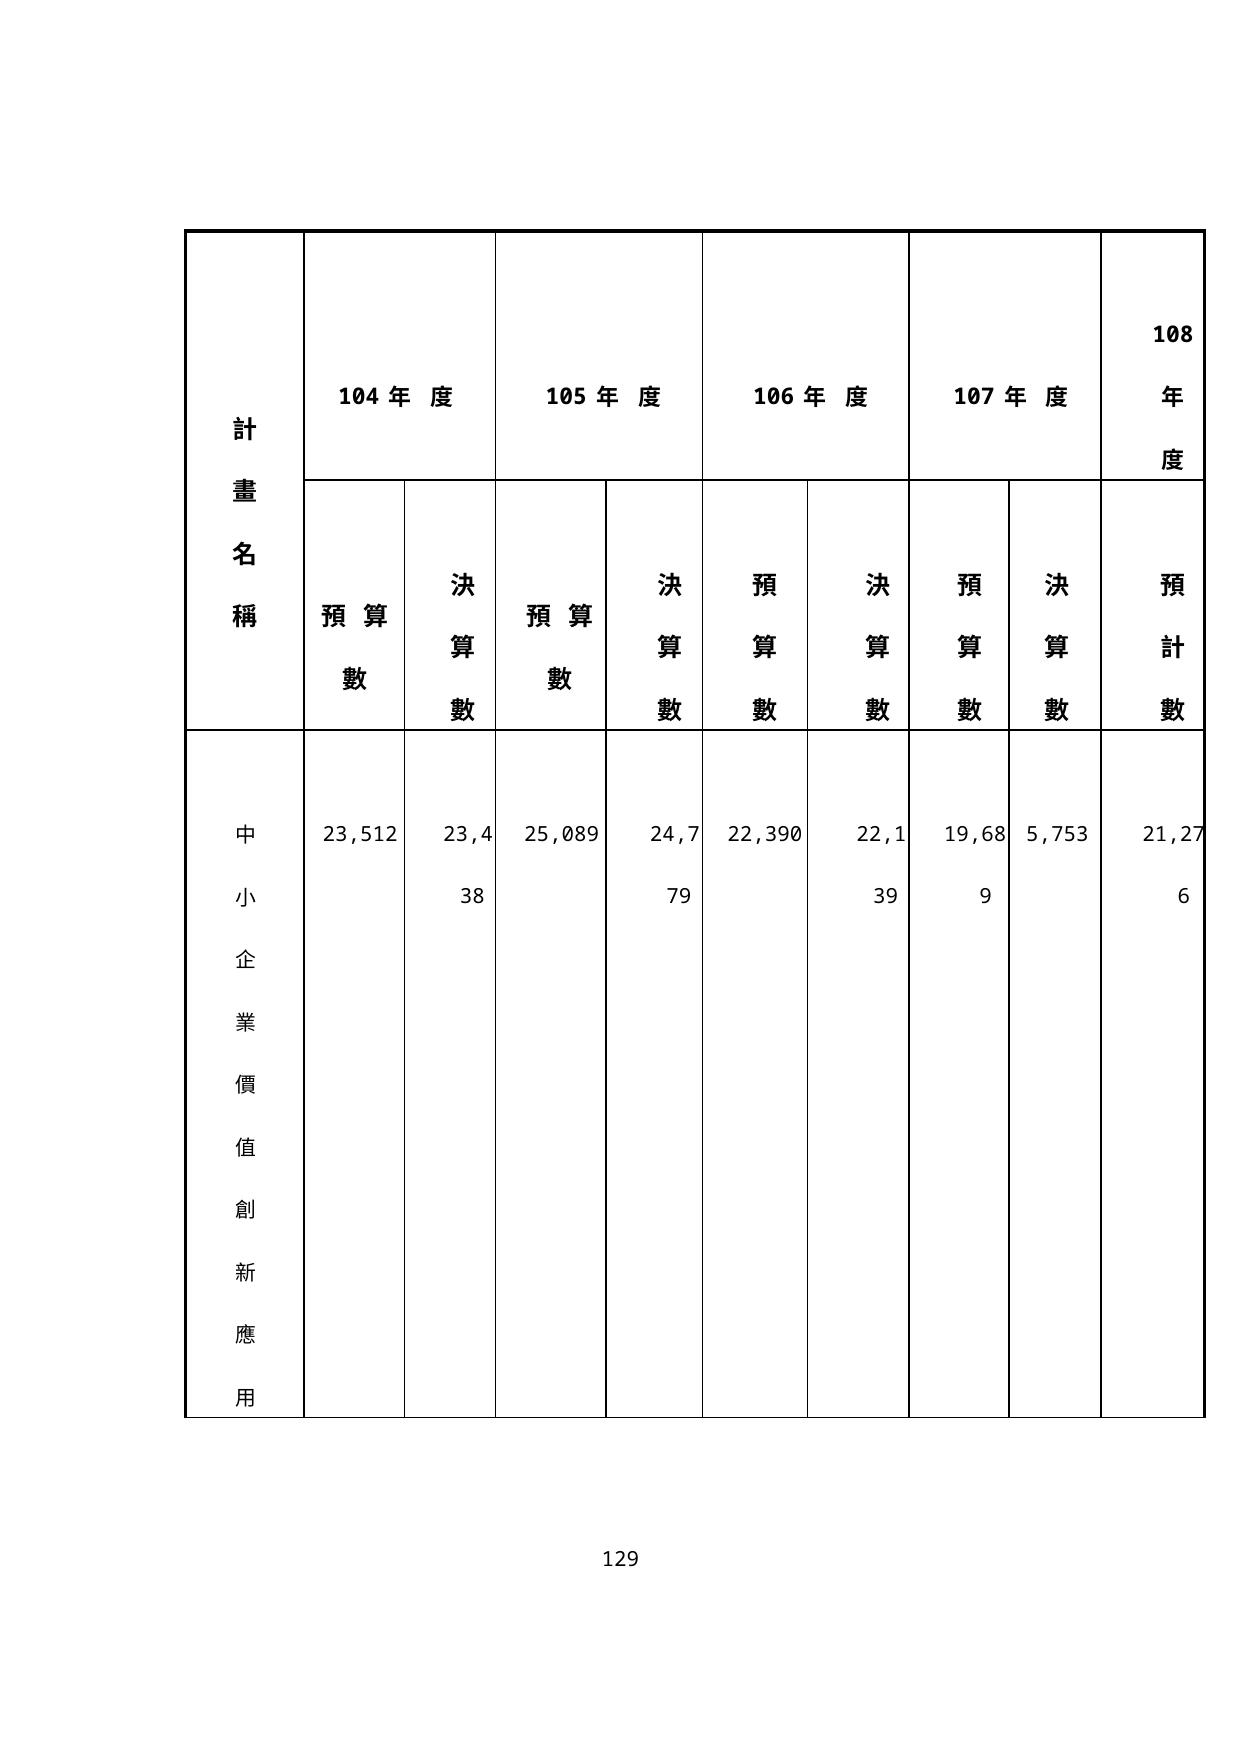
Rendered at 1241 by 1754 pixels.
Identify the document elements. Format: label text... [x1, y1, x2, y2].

table_header 計畫名稱 [187, 233, 303, 729]
table_cell 19,689 [910, 731, 1008, 1417]
table_header 104年度 [305, 233, 495, 479]
table_cell 預算數 [703, 481, 807, 729]
table_cell 預算數 [496, 481, 605, 729]
table_cell 決算數 [405, 481, 495, 729]
table_cell 決算數 [1010, 481, 1100, 729]
table_cell 預計數 [1102, 481, 1203, 729]
table_header 106年度 [703, 233, 908, 479]
table_cell 24,779 [607, 731, 702, 1417]
table_cell 23,512 [305, 731, 404, 1417]
table_cell 中小企業價值創新應用 [187, 731, 303, 1417]
table_cell 預算數 [305, 481, 404, 729]
table_header 108年度 [1102, 233, 1203, 479]
table_cell 決算數 [808, 481, 908, 729]
table_cell 5,753 [1010, 731, 1100, 1417]
table_cell 22,390 [703, 731, 807, 1417]
table_cell 決算數 [607, 481, 702, 729]
table_header 105年度 [496, 233, 702, 479]
table_cell 21,276 [1102, 731, 1203, 1417]
table_cell 22,139 [808, 731, 908, 1417]
table_cell 預算數 [910, 481, 1008, 729]
table_header 107年度 [910, 233, 1100, 479]
table_cell 23,438 [405, 731, 495, 1417]
table_cell 25,089 [496, 731, 605, 1417]
